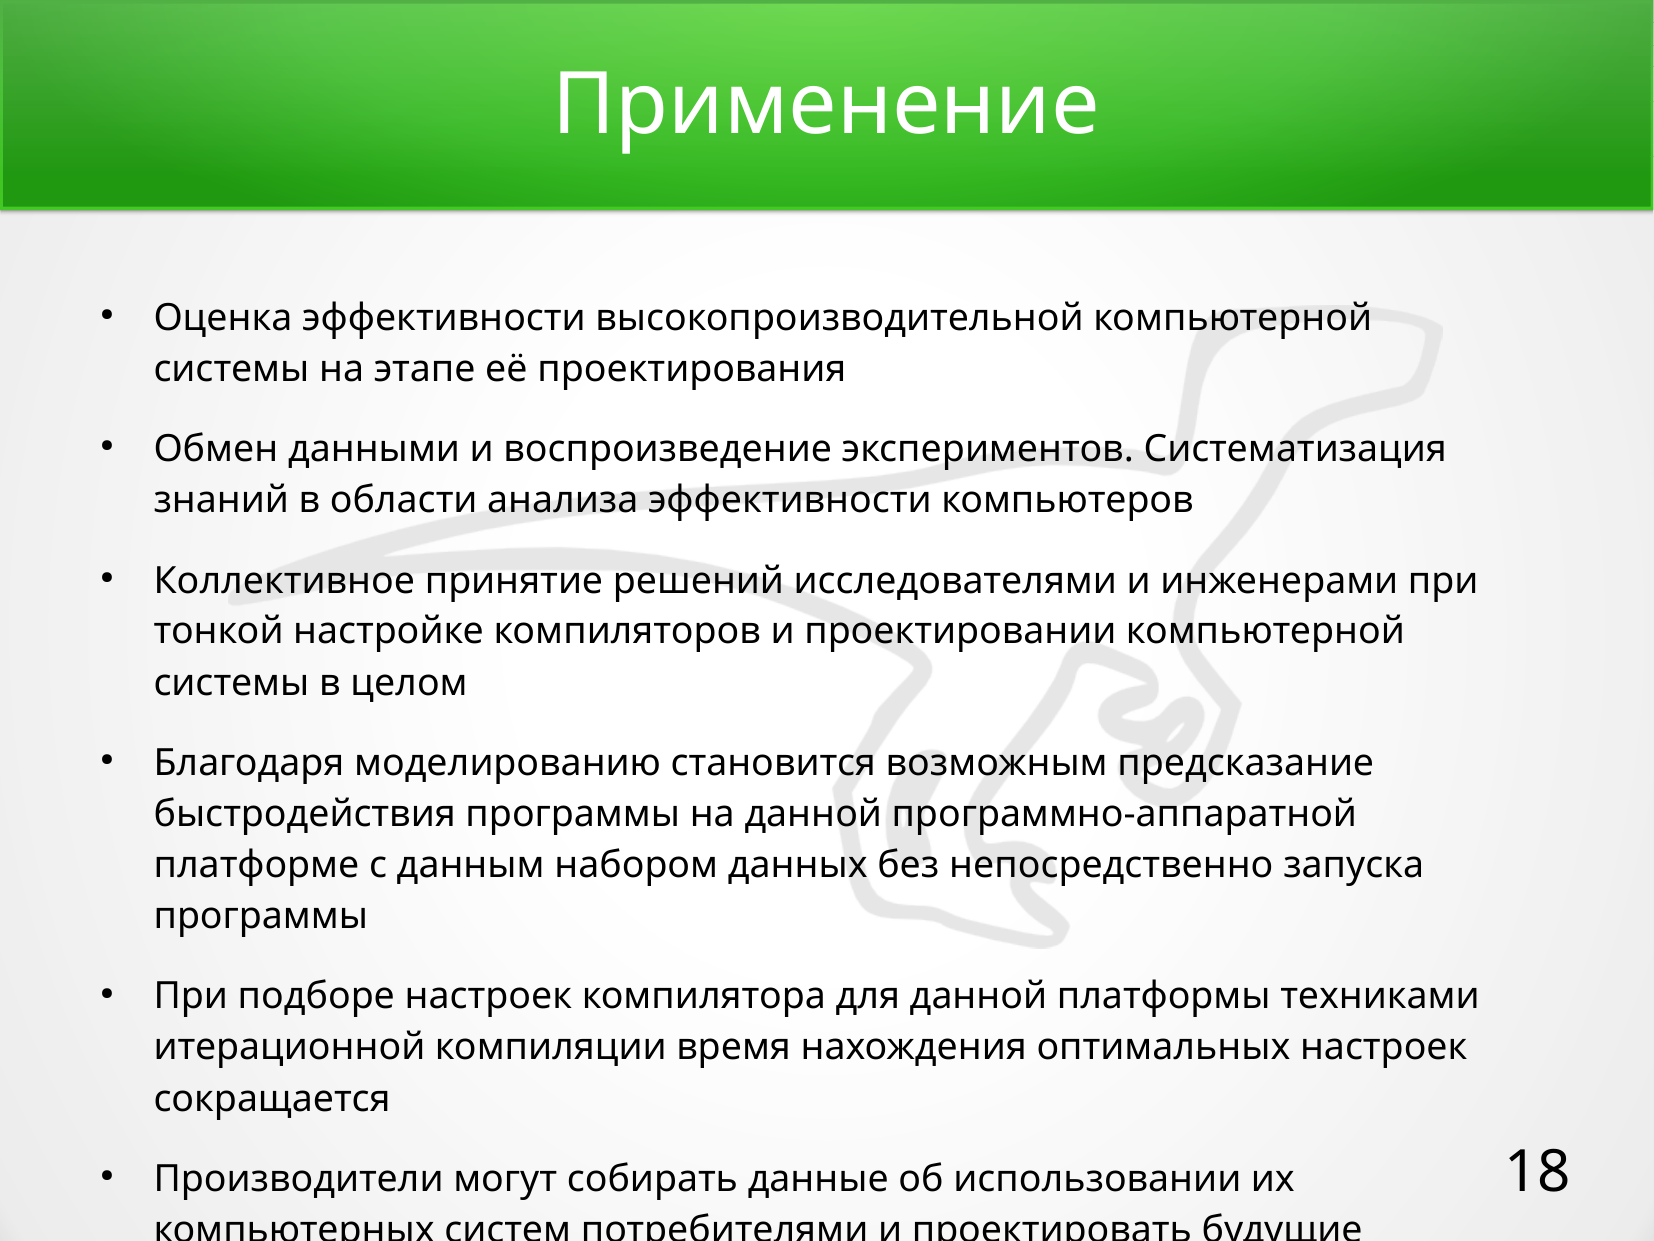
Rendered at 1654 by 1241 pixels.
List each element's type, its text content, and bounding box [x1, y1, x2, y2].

title Применение [82, 0, 1571, 204]
list Оценка эффективности высокопроизводительной компьютерной системы на этапе её проектирования Обмен данными и воспроизведение экспериментов. Систематизация знаний в области анализа эффективности компьютеров Коллективное принятие решений исследователями и инженерами при тонкой настройке компиляторов и проектировании компьютерной системы в целом Благодаря моделированию становится возможным предсказание быстродействия программы на данной программно-аппаратной платформе с данным набором данных без непосредственно запуска программы При подборе настроек компилятора для данной платформы техниками итерационной компиляции время нахождения оптимальных настроек сокращается Производители могут собирать данные об использовании их компьютерных систем потребителями и проектировать будущие компьютеры с учётом этих сведений [82, 290, 1538, 1010]
